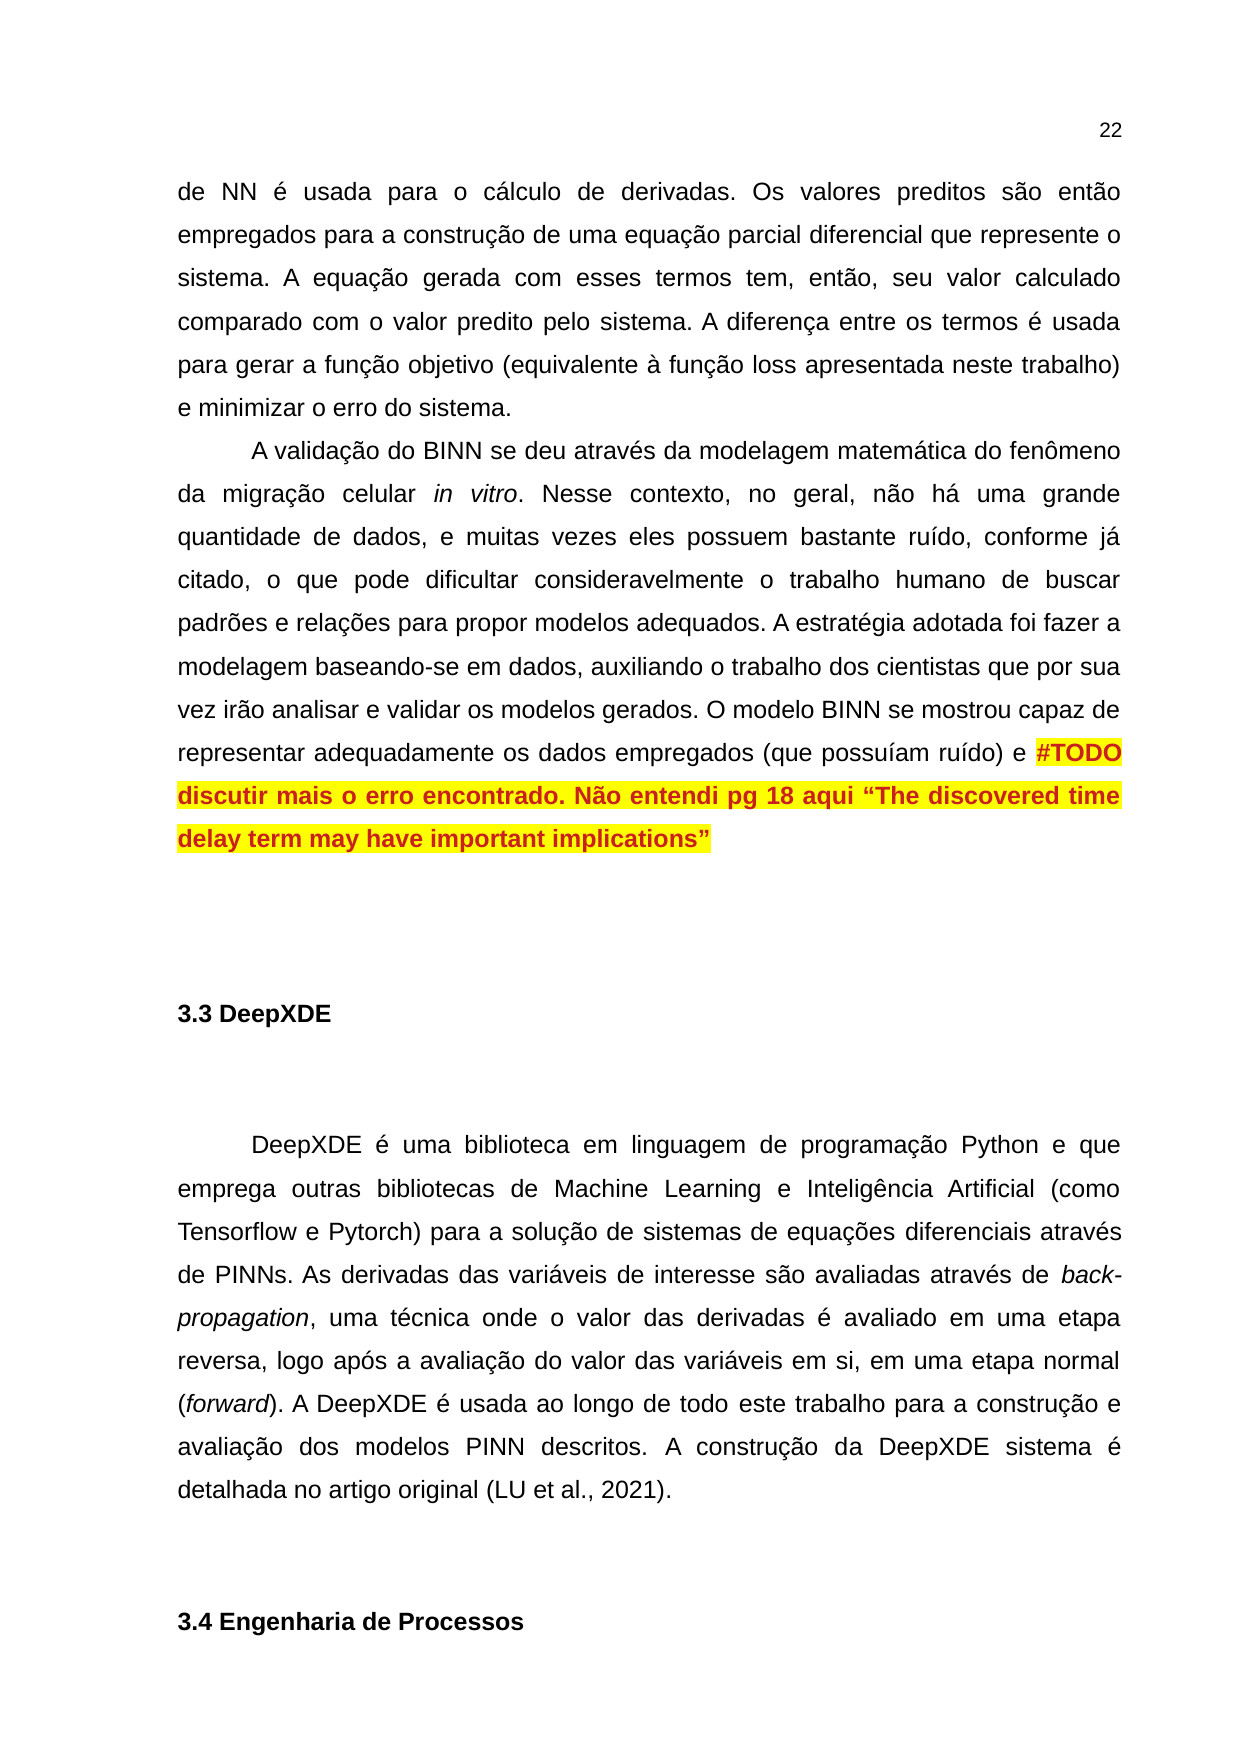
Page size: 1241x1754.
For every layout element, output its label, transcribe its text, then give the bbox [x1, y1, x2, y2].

subtitle Engenharia de Processos [177, 1607, 1122, 1636]
text A validação do BINN se deu através da modelagem matemática do fenômeno da migração celular in vitro. Nesse contexto, no geral, não há uma grande quantidade de dados, e muitas vezes eles possuem bastante ruído, conforme já citado, o que pode dificultar consideravelmente o trabalho humano de buscar padrões e relações para propor modelos adequados. A estratégia adotada foi fazer a modelagem baseando-se em dados, auxiliando o trabalho dos cientistas que por sua vez irão analisar e validar os modelos gerados. O modelo BINN se mostrou capaz de representar adequadamente os dados empregados (que possuíam ruído) e #TODO discutir mais o erro encontrado. Não entendi pg 18 aqui “The discovered time delay term may have important implications” [177, 436, 1122, 853]
text DeepXDE é uma biblioteca em linguagem de programação Python e que emprega outras bibliotecas de Machine Learning e Inteligência Artificial (como Tensorflow e Pytorch) para a solução de sistemas de equações diferenciais através de PINNs. As derivadas das variáveis de interesse são avaliadas através de back-propagation, uma técnica onde o valor das derivadas é avaliado em uma etapa reversa, logo após a avaliação do valor das variáveis em si, em uma etapa normal (forward). A DeepXDE é usada ao longo de todo este trabalho para a construção e avaliação dos modelos PINN descritos. A construção da DeepXDE sistema é detalhada no artigo original (LU et al., 2021). [177, 1130, 1122, 1504]
text de NN é usada para o cálculo de derivadas. Os valores preditos são então empregados para a construção de uma equação parcial diferencial que represente o sistema. A equação gerada com esses termos tem, então, seu valor calculado comparado com o valor predito pelo sistema. A diferença entre os termos é usada para gerar a função objetivo (equivalente à função loss apresentada neste trabalho) e minimizar o erro do sistema. [177, 177, 1122, 421]
subtitle DeepXDE [177, 999, 1122, 1027]
